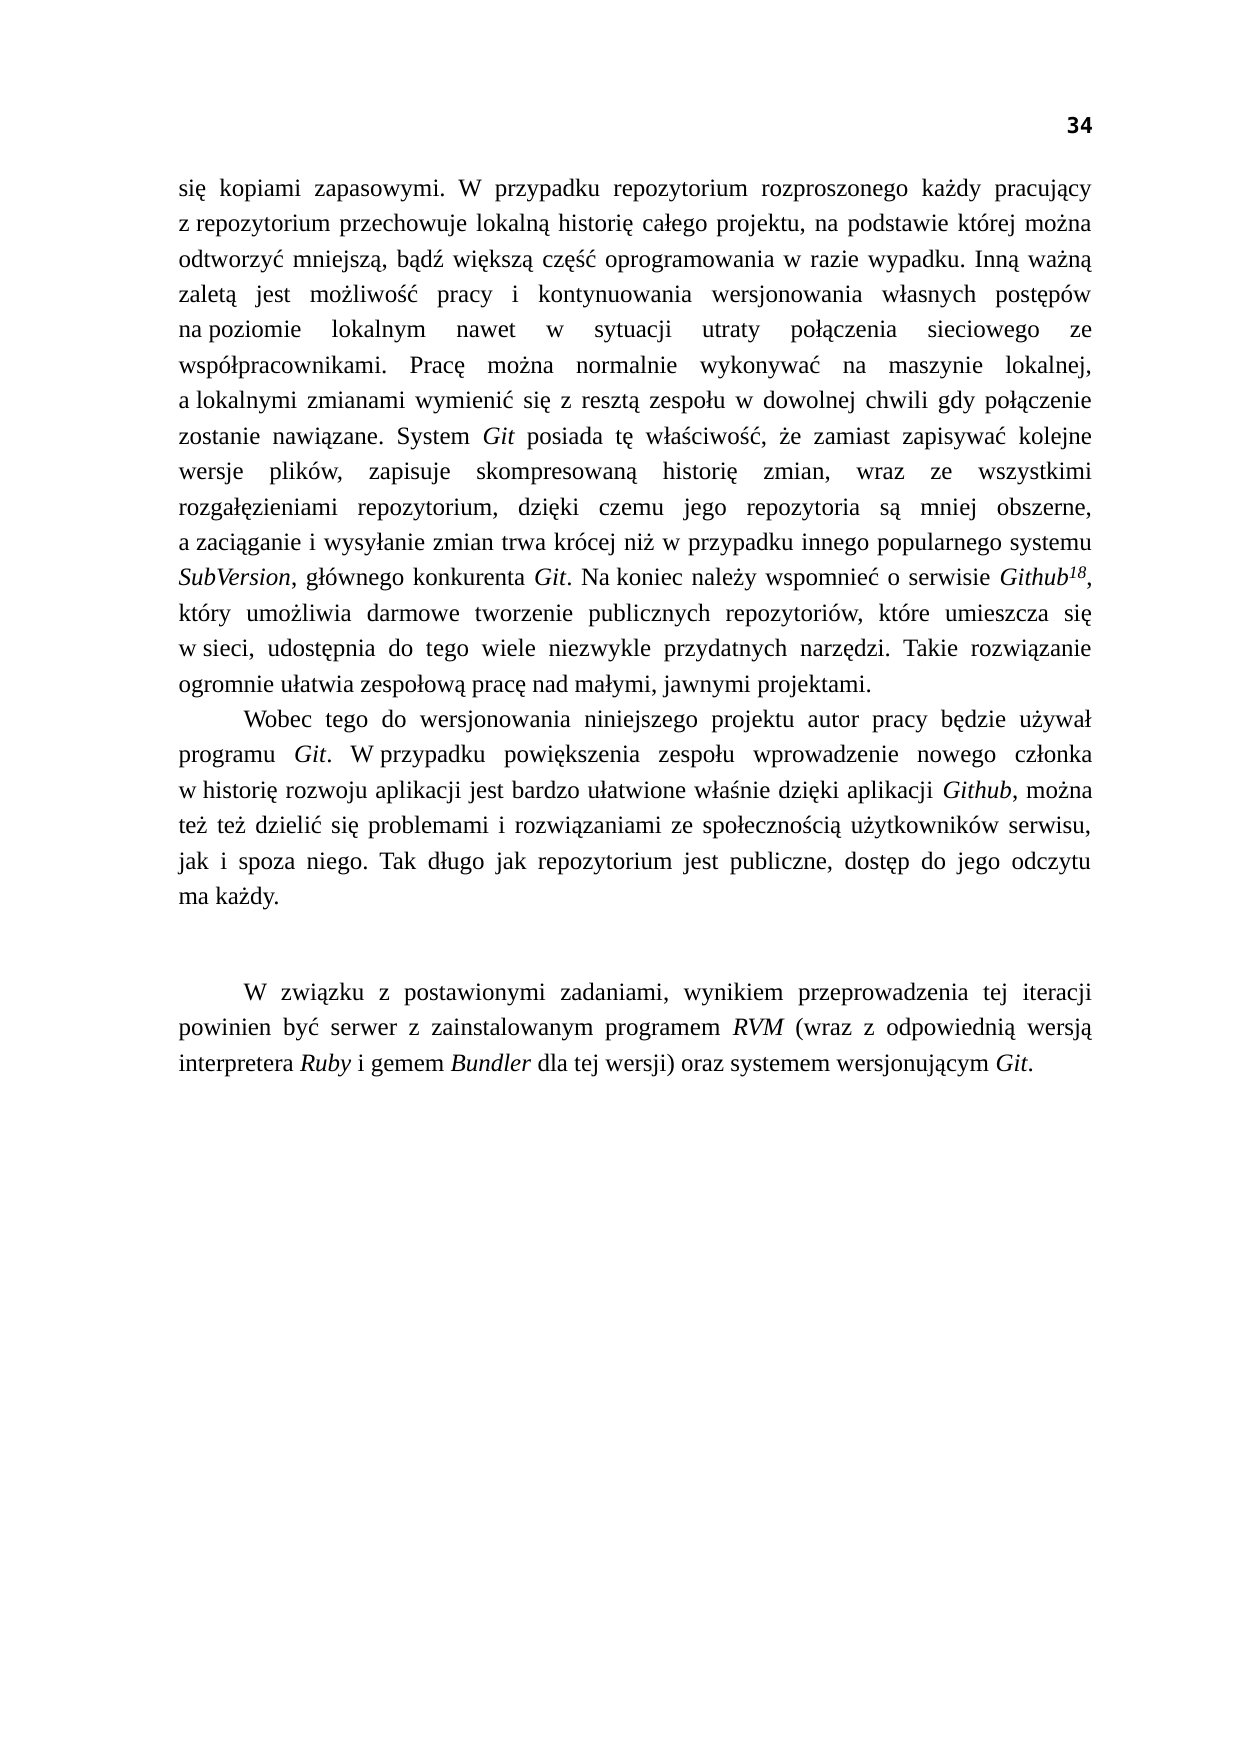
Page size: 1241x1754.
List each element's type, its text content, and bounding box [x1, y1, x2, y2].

text W związku z postawionymi zadaniami, wynikiem przeprowadzenia tej iteracji powinien być serwer z zainstalowanym programem RVM (wraz z odpowiednią wersją interpretera Ruby i gemem Bundler dla tej wersji) oraz systemem wersjonującym Git. [178, 972, 1093, 1078]
text Wobec tego do wersjonowania niniejszego projektu autor pracy będzie używał programu Git. W przypadku powiększenia zespołu wprowadzenie nowego członka w historię rozwoju aplikacji jest bardzo ułatwione właśnie dzięki aplikacji Github, można też też dzielić się problemami i rozwiązaniami ze społecznością użytkowników serwisu, jak i spoza niego. Tak długo jak repozytorium jest publiczne, dostęp do jego odczytu ma każdy. [178, 699, 1093, 912]
text się kopiami zapasowymi. W przypadku repozytorium rozproszonego każdy pracujący z repozytorium przechowuje lokalną historię całego projektu, na podstawie której można odtworzyć mniejszą, bądź większą część oprogramowania w razie wypadku. Inną ważną zaletą jest możliwość pracy i kontynuowania wersjonowania własnych postępów na poziomie lokalnym nawet w sytuacji utraty połączenia sieciowego ze współpracownikami. Pracę można normalnie wykonywać na maszynie lokalnej, a lokalnymi zmianami wymienić się z resztą zespołu w dowolnej chwili gdy połączenie zostanie nawiązane. System Git posiada tę właściwość, że zamiast zapisywać kolejne wersje plików, zapisuje skompresowaną historię zmian, wraz ze wszystkimi rozgałęzieniami repozytorium, dzięki czemu jego repozytoria są mniej obszerne, a zaciąganie i wysyłanie zmian trwa krócej niż w przypadku innego popularnego systemu SubVersion, głównego konkurenta Git. Na koniec należy wspomnieć o serwisie Github18, który umożliwia darmowe tworzenie publicznych repozytoriów, które umieszcza się w sieci, udostępnia do tego wiele niezwykle przydatnych narzędzi. Takie rozwiązanie ogromnie ułatwia zespołową pracę nad małymi, jawnymi projektami. [178, 168, 1093, 699]
